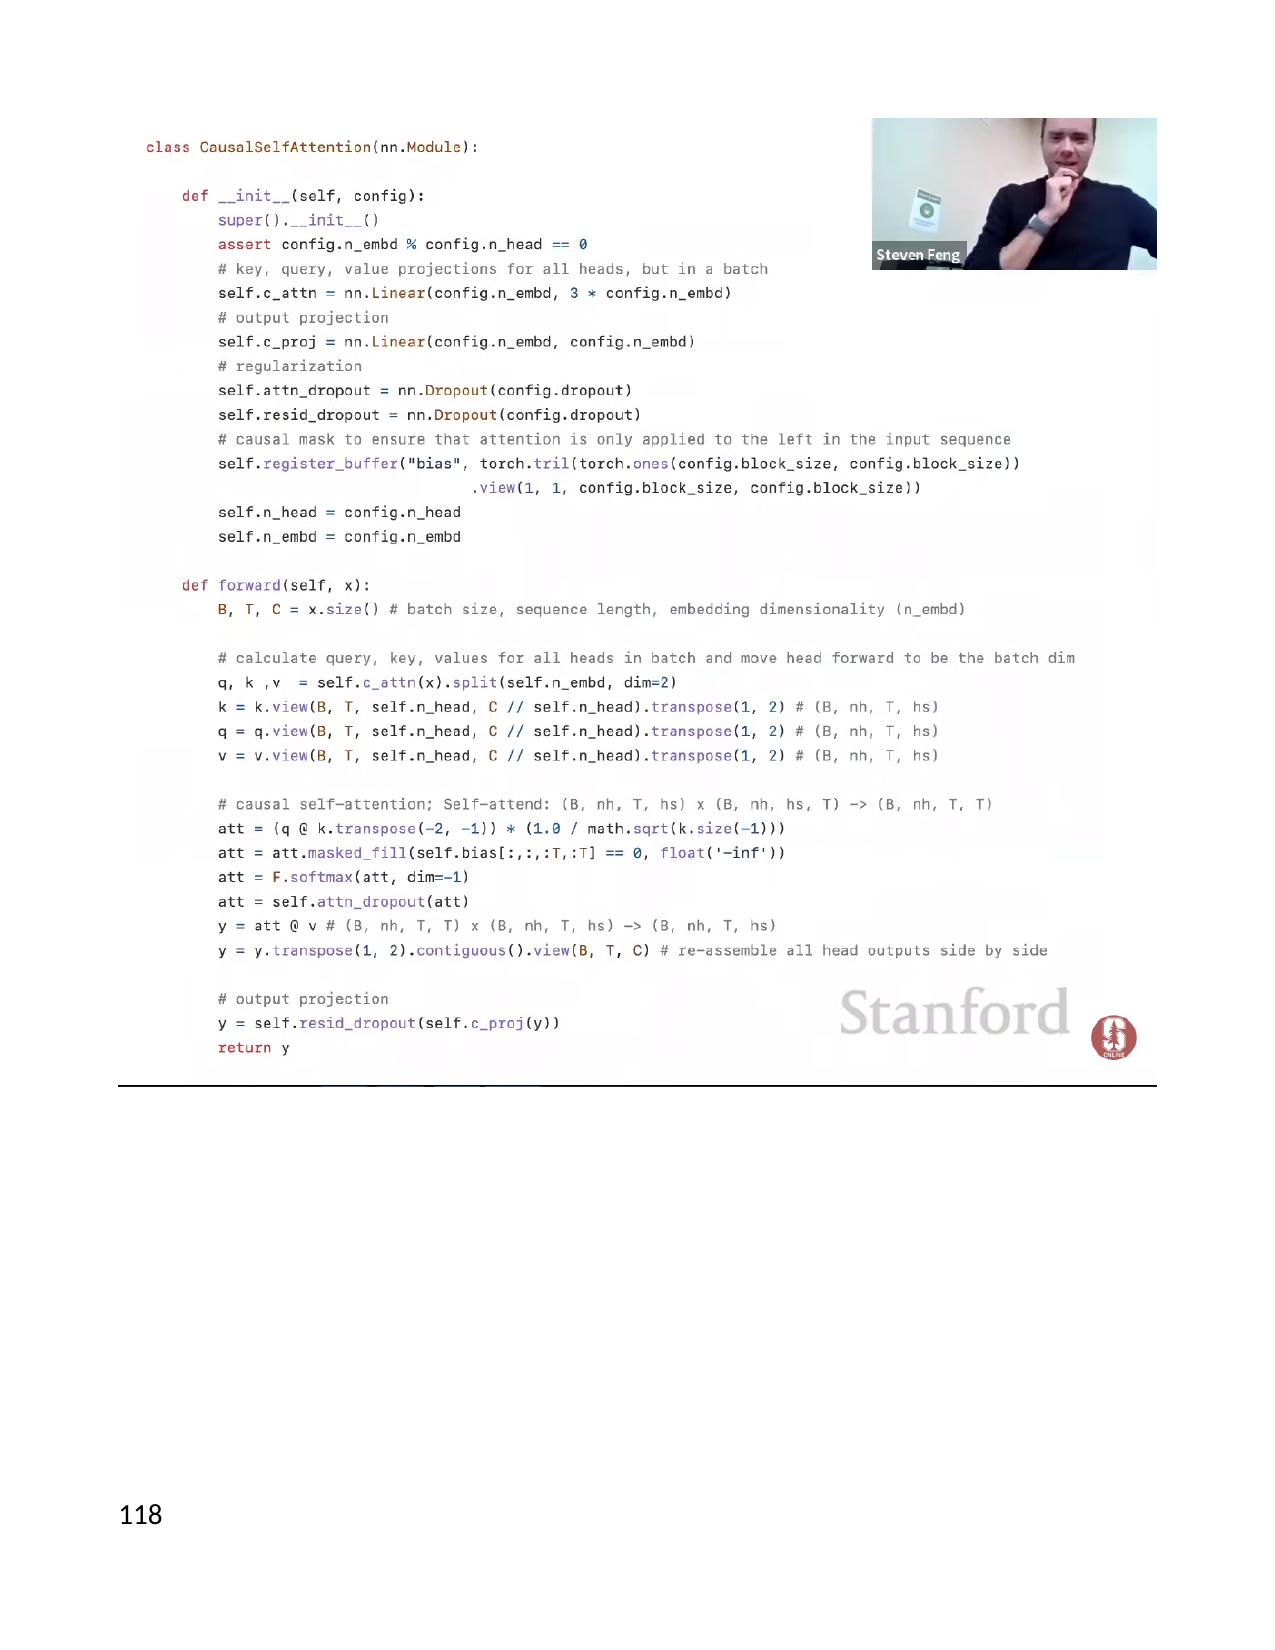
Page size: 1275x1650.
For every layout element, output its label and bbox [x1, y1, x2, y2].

picture [118, 118, 1157, 1087]
